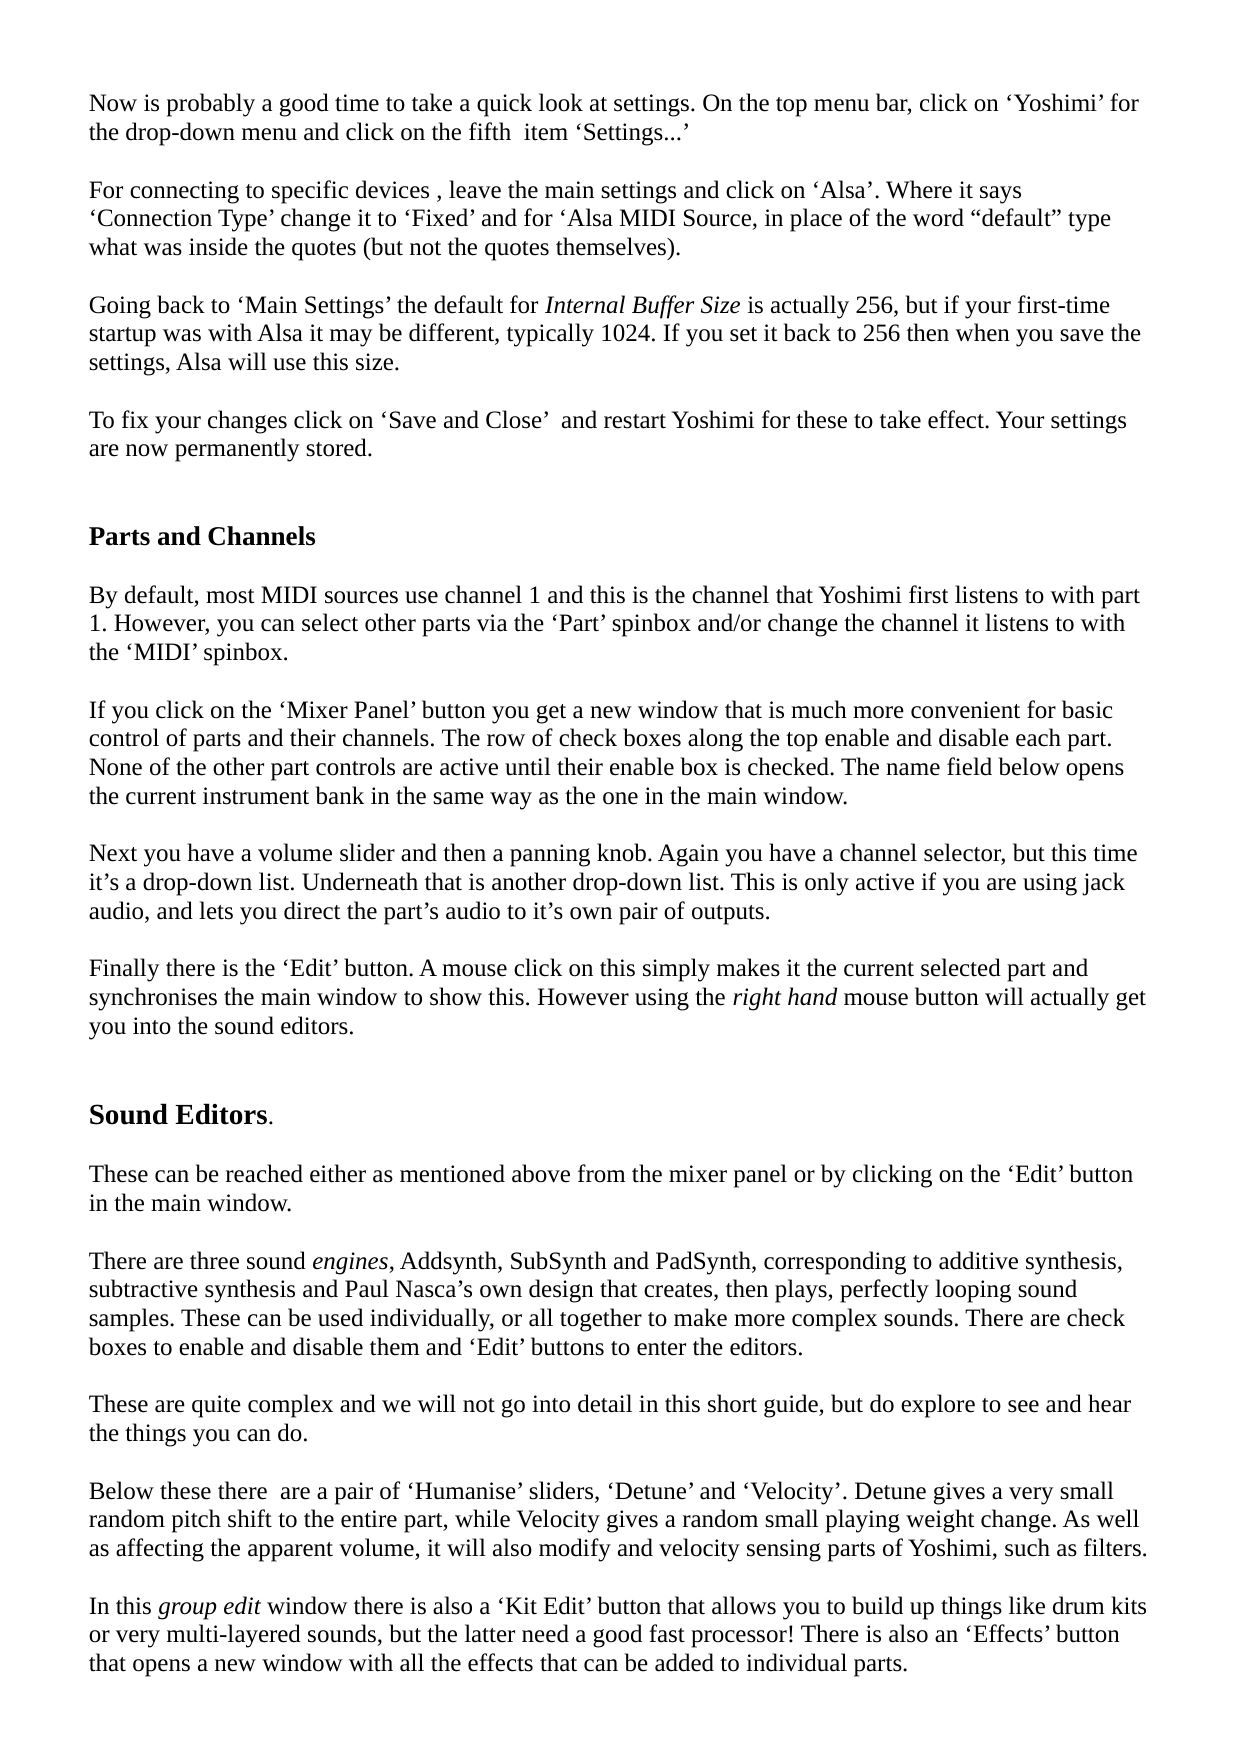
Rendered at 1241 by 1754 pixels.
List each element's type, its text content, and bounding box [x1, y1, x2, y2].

text Now is probably a good time to take a quick look at settings. On the top menu bar, click on ‘Yoshimi’ for the drop-down menu and click on the fifth item ‘Settings...’ [88, 88, 1152, 146]
text Finally there is the ‘Edit’ button. A mouse click on this simply makes it the current selected part and synchronises the main window to show this. However using the right hand mouse button will actually get you into the sound editors. [88, 953, 1152, 1040]
text There are three sound engines, Addsynth, SubSynth and PadSynth, corresponding to additive synthesis, subtractive synthesis and Paul Nasca’s own design that creates, then plays, perfectly looping sound samples. These can be used individually, or all together to make more complex sounds. There are check boxes to enable and disable them and ‘Edit’ buttons to enter the editors. [88, 1246, 1152, 1361]
text These can be reached either as mentioned above from the mixer panel or by clicking on the ‘Edit’ button in the main window. [88, 1159, 1152, 1217]
text To fix your changes click on ‘Save and Close’ and restart Yoshimi for these to take effect. Your settings are now permanently stored. [88, 405, 1152, 462]
text By default, most MIDI sources use channel 1 and this is the channel that Yoshimi first listens to with part 1. However, you can select other parts via the ‘Part’ spinbox and/or change the channel it listens to with the ‘MIDI’ spinbox. [88, 580, 1152, 666]
text For connecting to specific devices , leave the main settings and click on ‘Alsa’. Where it says ‘Connection Type’ change it to ‘Fixed’ and for ‘Alsa MIDI Source, in place of the word “default” type what was inside the quotes (but not the quotes themselves). [88, 175, 1152, 261]
text If you click on the ‘Mixer Panel’ button you get a new window that is much more convenient for basic control of parts and their channels. The row of check boxes along the top enable and disable each part. None of the other part controls are active until their enable box is checked. The name field below opens the current instrument bank in the same way as the one in the main window. [88, 695, 1152, 810]
text Below these there are a pair of ‘Humanise’ sliders, ‘Detune’ and ‘Velocity’. Detune gives a very small random pitch shift to the entire part, while Velocity gives a random small playing weight change. As well as affecting the apparent volume, it will also modify and velocity sensing parts of Yoshimi, such as filters. [88, 1476, 1152, 1562]
text In this group edit window there is also a ‘Kit Edit’ button that allows you to build up things like drum kits or very multi-layered sounds, but the latter need a good fast processor! There is also an ‘Effects’ button that opens a new window with all the effects that can be added to individual parts. [88, 1591, 1152, 1677]
text Going back to ‘Main Settings’ the default for Internal Buffer Size is actually 256, but if your first-time startup was with Alsa it may be different, typically 1024. If you set it back to 256 then when you save the settings, Alsa will use this size. [88, 290, 1152, 376]
text Sound Editors. [88, 1097, 1152, 1131]
text Next you have a volume slider and then a panning knob. Again you have a channel selector, but this time it’s a drop-down list. Underneath that is another drop-down list. This is only active if you are using jack audio, and lets you direct the part’s audio to it’s own pair of outputs. [88, 838, 1152, 925]
text Parts and Channels [88, 520, 1152, 551]
text These are quite complex and we will not go into detail in this short guide, but do explore to see and hear the things you can do. [88, 1389, 1152, 1447]
